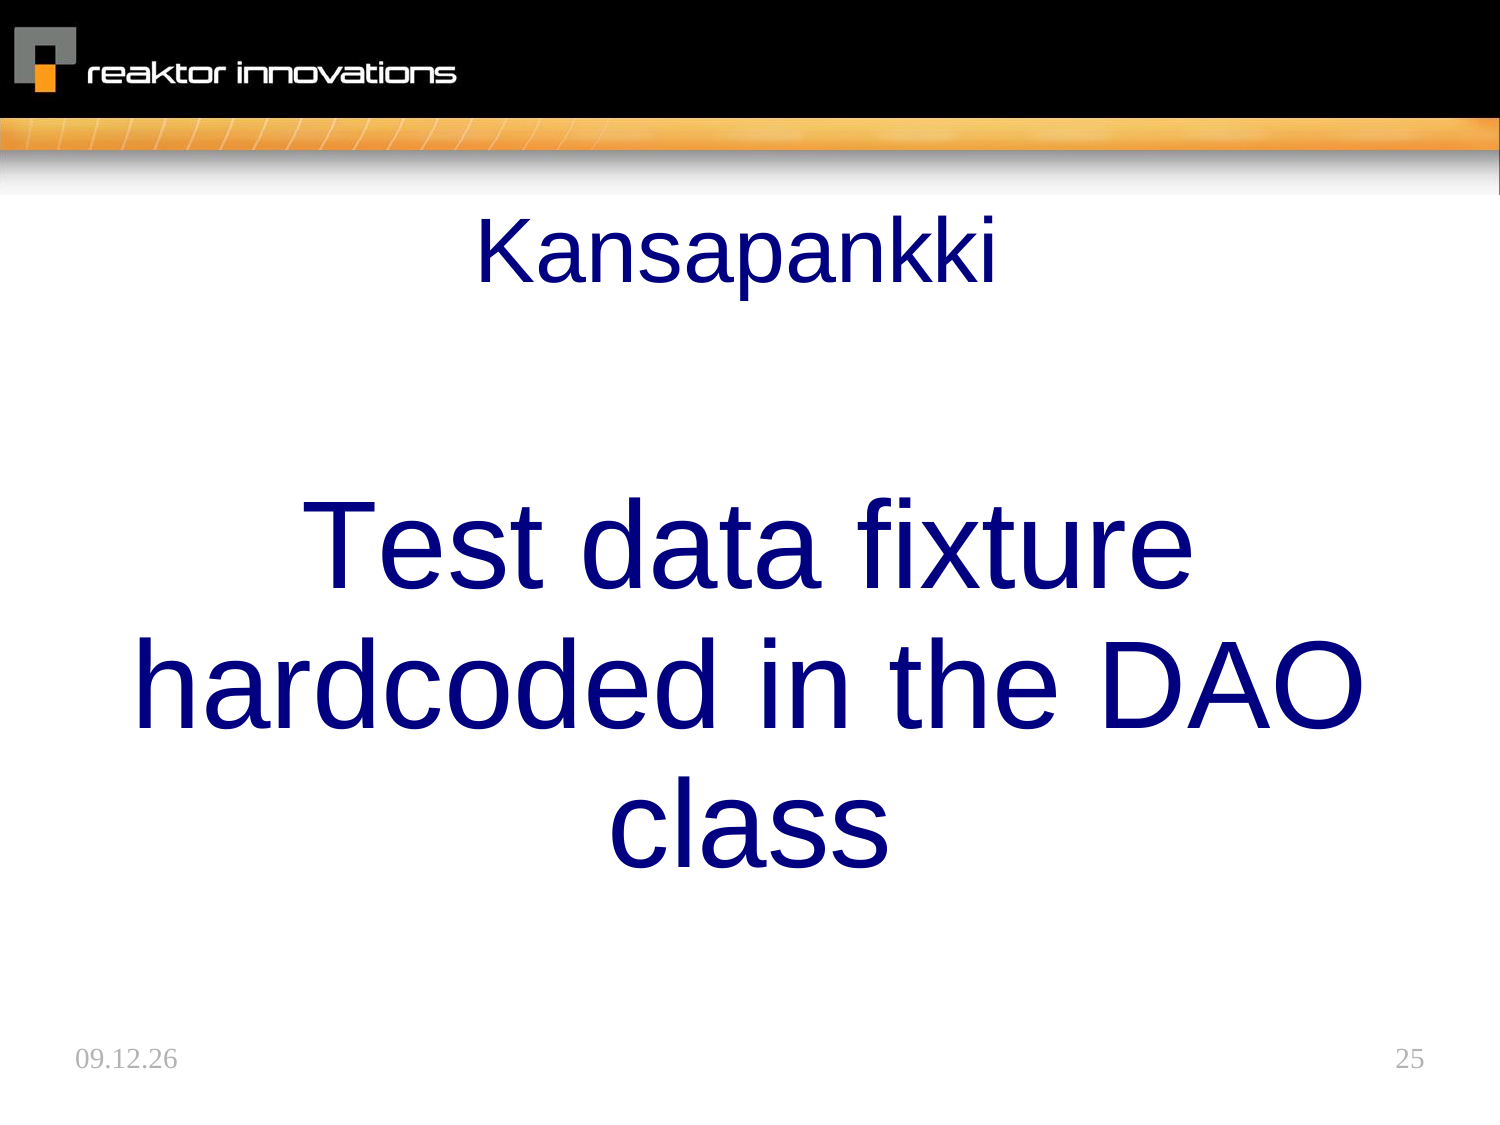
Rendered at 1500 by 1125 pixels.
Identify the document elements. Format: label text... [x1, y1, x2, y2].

picture [0, 0, 1500, 195]
subtitle Test data fixture hardcoded in the DAO class [75, 371, 1425, 999]
title Kansapankki [75, 164, 1425, 338]
